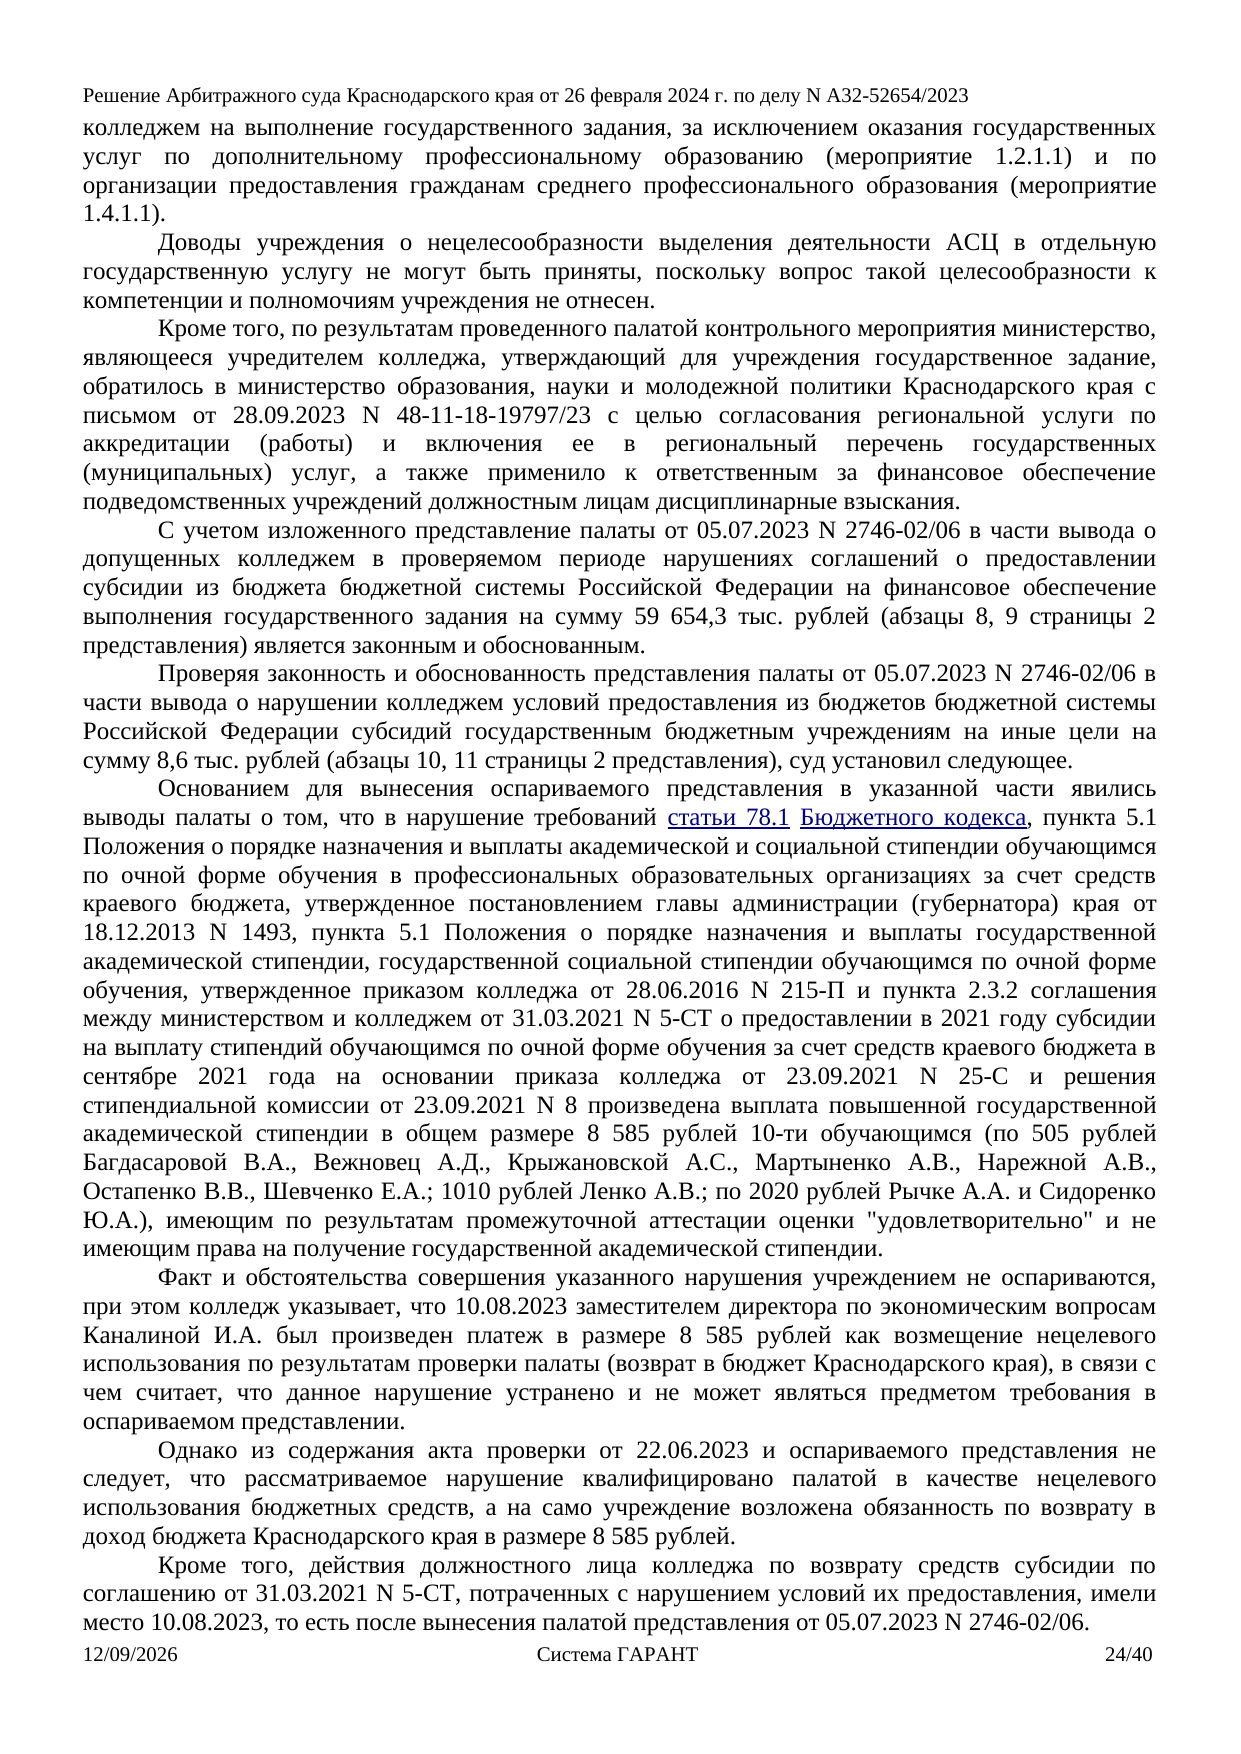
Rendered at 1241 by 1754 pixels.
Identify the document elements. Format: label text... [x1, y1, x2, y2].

text Доводы учреждения о нецелесообразности выделения деятельности АСЦ в отдельную государственную услугу не могут быть приняты, поскольку вопрос такой целесообразности к компетенции и полномочиям учреждения не отнесен. [83, 227, 1157, 313]
text Основанием для вынесения оспариваемого представления в указанной части явились выводы палаты о том, что в нарушение требований статьи 78.1 Бюджетного кодекса, пункта 5.1 Положения о порядке назначения и выплаты академической и социальной стипендии обучающимся по очной форме обучения в профессиональных образовательных организациях за счет средств краевого бюджета, утвержденное постановлением главы администрации (губернатора) края от 18.12.2013 N 1493, пункта 5.1 Положения о порядке назначения и выплаты государственной академической стипендии, государственной социальной стипендии обучающимся по очной форме обучения, утвержденное приказом колледжа от 28.06.2016 N 215-П и пункта 2.3.2 соглашения между министерством и колледжем от 31.03.2021 N 5-СТ о предоставлении в 2021 году субсидии на выплату стипендий обучающимся по очной форме обучения за счет средств краевого бюджета в сентябре 2021 года на основании приказа колледжа от 23.09.2021 N 25-С и решения стипендиальной комиссии от 23.09.2021 N 8 произведена выплата повышенной государственной академической стипендии в общем размере 8 585 рублей 10-ти обучающимся (по 505 рублей Багдасаровой В.А., Вежновец А.Д., Крыжановской А.С., Мартыненко А.В., Нарежной А.В., Остапенко В.В., Шевченко Е.А.; 1010 рублей Ленко А.В.; по 2020 рублей Рычке А.А. и Сидоренко Ю.А.), имеющим по результатам промежуточной аттестации оценки "удовлетворительно" и не имеющим права на получение государственной академической стипендии. [83, 773, 1157, 1262]
text С учетом изложенного представление палаты от 05.07.2023 N 2746-02/06 в части вывода о допущенных колледжем в проверяемом периоде нарушениях соглашений о предоставлении субсидии из бюджета бюджетной системы Российской Федерации на финансовое обеспечение выполнения государственного задания на сумму 59 654,3 тыс. рублей (абзацы 8, 9 страницы 2 представления) является законным и обоснованным. [83, 515, 1157, 658]
text Кроме того, действия должностного лица колледжа по возврату средств субсидии по соглашению от 31.03.2021 N 5-СТ, потраченных с нарушением условий их предоставления, имели место 10.08.2023, то есть после вынесения палатой представления от 05.07.2023 N 2746-02/06. [83, 1550, 1157, 1636]
text Однако из содержания акта проверки от 22.06.2023 и оспариваемого представления не следует, что рассматриваемое нарушение квалифицировано палатой в качестве нецелевого использования бюджетных средств, а на само учреждение возложена обязанность по возврату в доход бюджета Краснодарского края в размере 8 585 рублей. [83, 1435, 1157, 1550]
text Факт и обстоятельства совершения указанного нарушения учреждением не оспариваются, при этом колледж указывает, что 10.08.2023 заместителем директора по экономическим вопросам Каналиной И.А. был произведен платеж в размере 8 585 рублей как возмещение нецелевого использования по результатам проверки палаты (возврат в бюджет Краснодарского края), в связи с чем считает, что данное нарушение устранено и не может являться предметом требования в оспариваемом представлении. [83, 1262, 1157, 1435]
text колледжем на выполнение государственного задания, за исключением оказания государственных услуг по дополнительному профессиональному образованию (мероприятие 1.2.1.1) и по организации предоставления гражданам среднего профессионального образования (мероприятие 1.4.1.1). [83, 112, 1157, 227]
text Проверяя законность и обоснованность представления палаты от 05.07.2023 N 2746-02/06 в части вывода о нарушении колледжем условий предоставления из бюджетов бюджетной системы Российской Федерации субсидий государственным бюджетным учреждениям на иные цели на сумму 8,6 тыс. рублей (абзацы 10, 11 страницы 2 представления), суд установил следующее. [83, 658, 1157, 773]
text Кроме того, по результатам проведенного палатой контрольного мероприятия министерство, являющееся учредителем колледжа, утверждающий для учреждения государственное задание, обратилось в министерство образования, науки и молодежной политики Краснодарского края с письмом от 28.09.2023 N 48-11-18-19797/23 с целью согласования региональной услуги по аккредитации (работы) и включения ее в региональный перечень государственных (муниципальных) услуг, а также применило к ответственным за финансовое обеспечение подведомственных учреждений должностным лицам дисциплинарные взыскания. [83, 313, 1157, 515]
